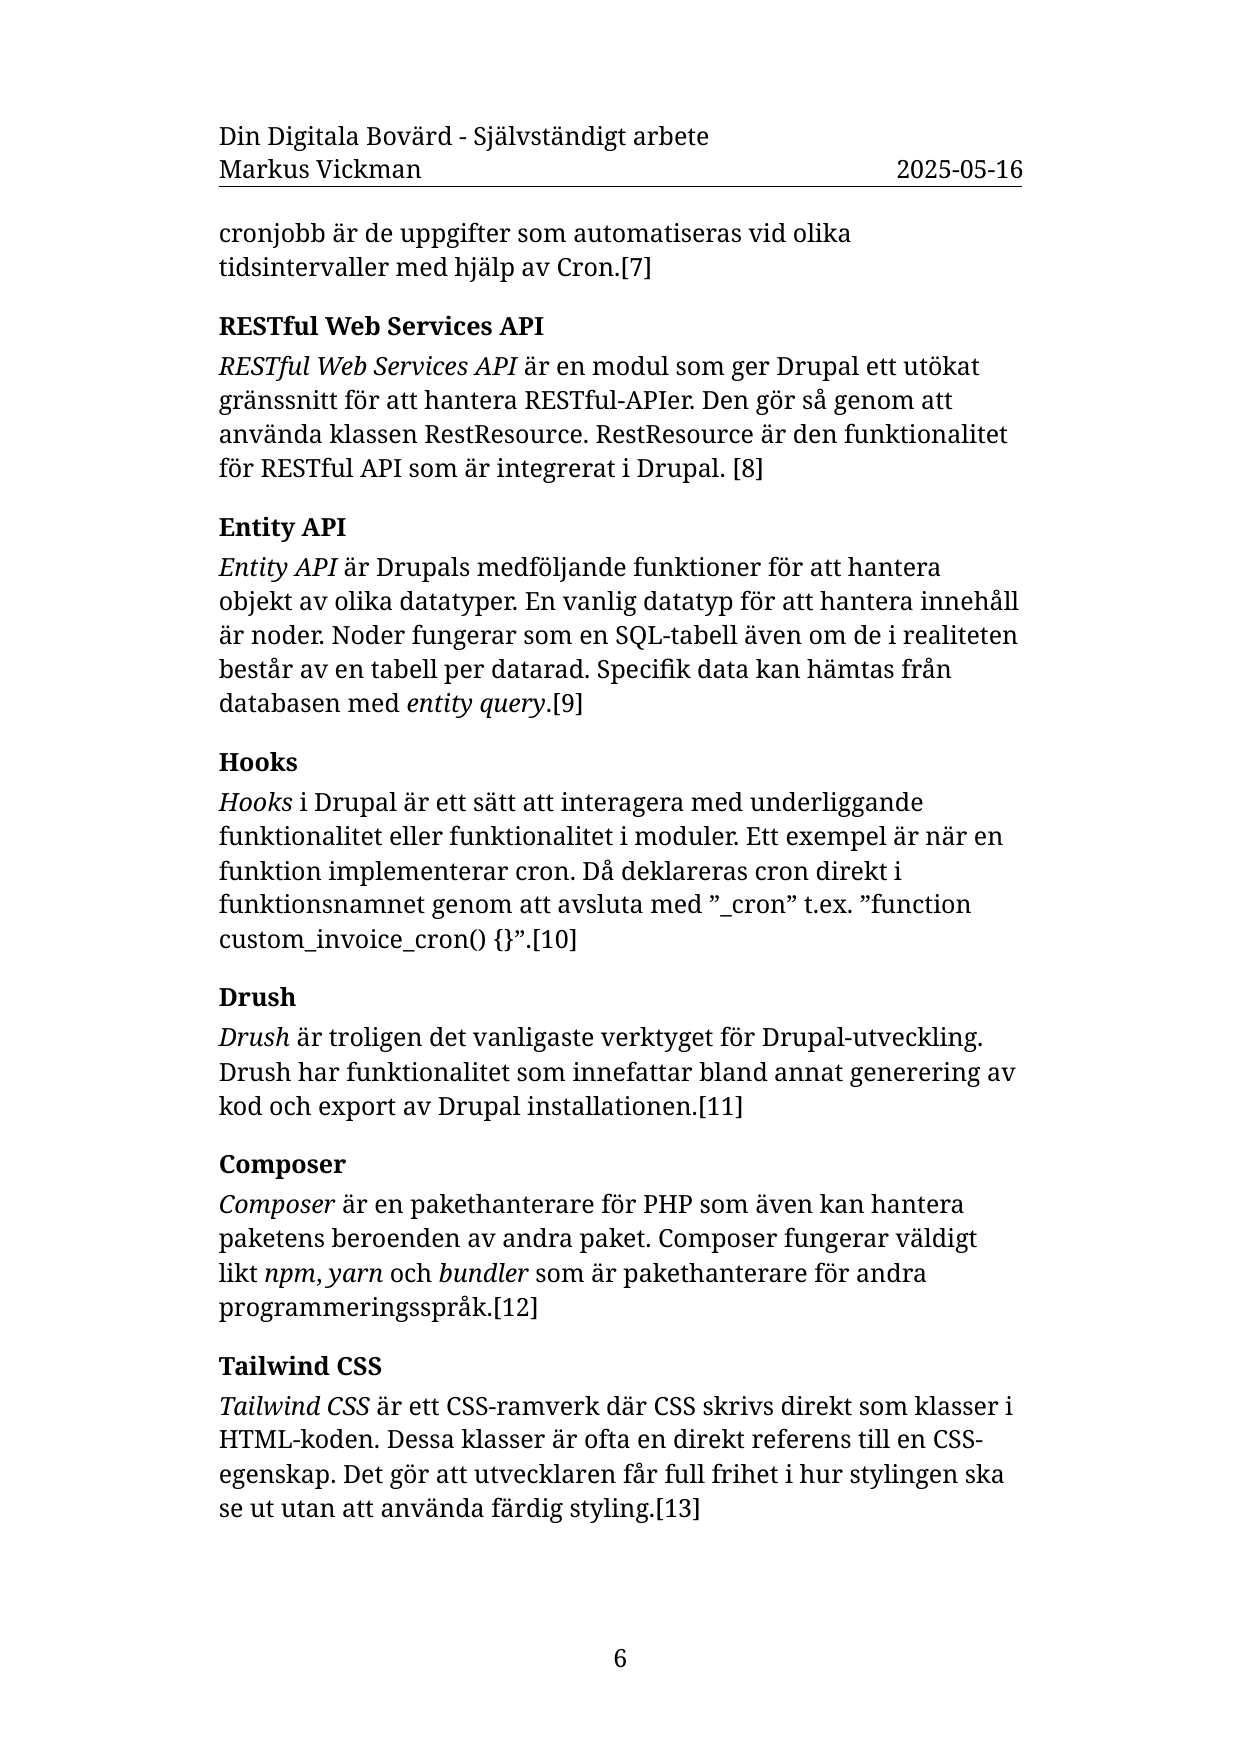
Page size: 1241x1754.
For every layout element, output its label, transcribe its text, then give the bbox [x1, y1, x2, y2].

text Drush [218, 980, 1022, 1014]
text RESTful Web Services API är en modul som ger Drupal ett utökat gränssnitt för att hantera RESTful-APIer. Den gör så genom att använda klassen RestResource. RestResource är den funktionalitet för RESTful API som är integrerat i Drupal. [8] [218, 349, 1022, 485]
text Drush är troligen det vanligaste verktyget för Drupal-utveckling. Drush har funktionalitet som innefattar bland annat generering av kod och export av Drupal installationen.[11] [218, 1020, 1022, 1122]
text Tailwind CSS [218, 1348, 1022, 1382]
text Tailwind CSS är ett CSS-ramverk där CSS skrivs direkt som klasser i HTML-koden. Dessa klasser är ofta en direkt referens till en CSS-egenskap. Det gör att utvecklaren får full frihet i hur stylingen ska se ut utan att använda färdig styling.[13] [218, 1388, 1022, 1524]
text Hooks [218, 745, 1022, 779]
text cronjobb är de uppgifter som automatiseras vid olika tidsintervaller med hjälp av Cron.[7] [218, 216, 1022, 284]
text RESTful Web Services API [218, 309, 1022, 343]
text Entity API är Drupals medföljande funktioner för att hantera objekt av olika datatyper. En vanlig datatyp för att hantera innehåll är noder. Noder fungerar som en SQL-tabell även om de i realiteten består av en tabell per datarad. Specifik data kan hämtas från databasen med entity query.[9] [218, 550, 1022, 720]
text Entity API [218, 510, 1022, 544]
text Composer är en pakethanterare för PHP som även kan hantera paketens beroenden av andra paket. Composer fungerar väldigt likt npm, yarn och bundler som är pakethanterare för andra programmeringsspråk.[12] [218, 1187, 1022, 1323]
text Composer [218, 1147, 1022, 1181]
text Hooks i Drupal är ett sätt att interagera med underliggande funktionalitet eller funktionalitet i moduler. Ett exempel är när en funktion implementerar cron. Då deklareras cron direkt i funktionsnamnet genom att avsluta med ”_cron” t.ex. ”function custom_invoice_cron() {}”.[10] [218, 785, 1022, 955]
